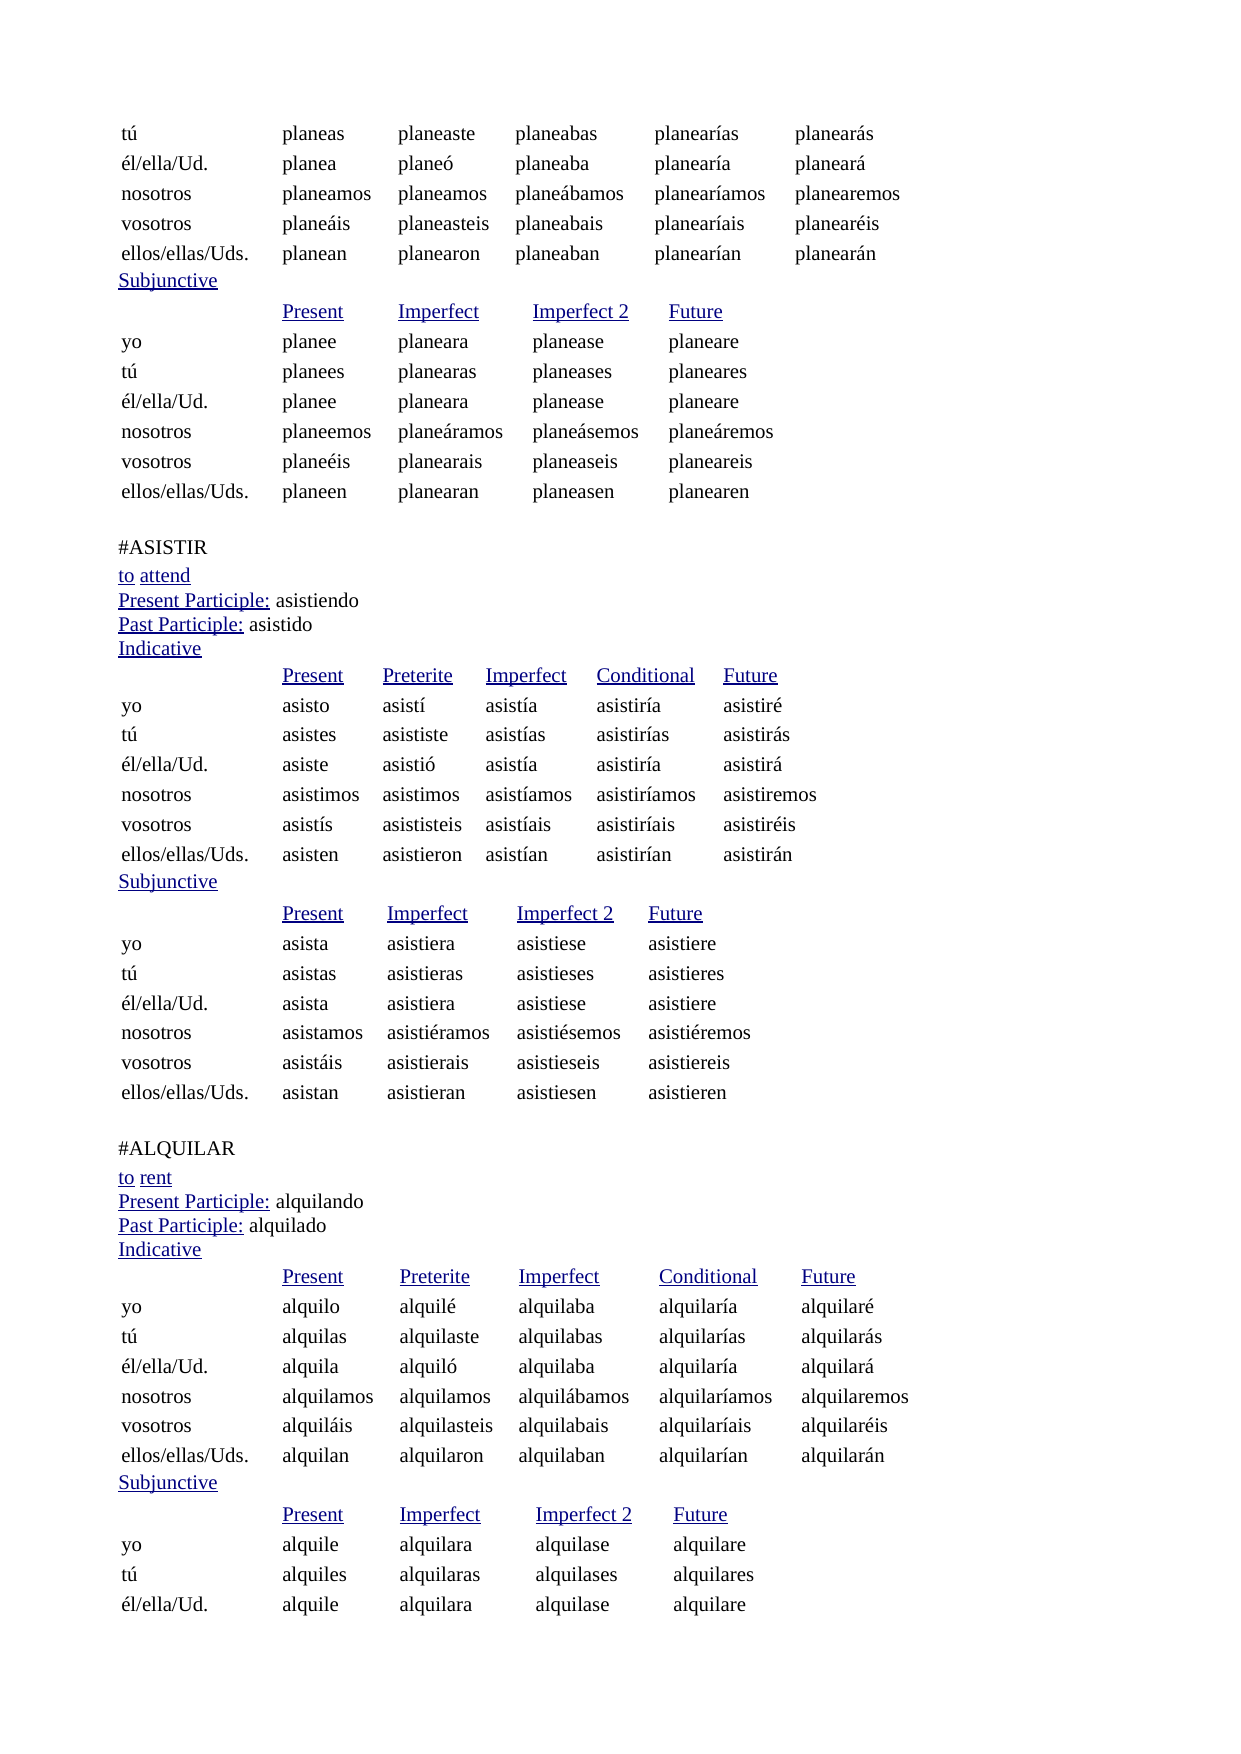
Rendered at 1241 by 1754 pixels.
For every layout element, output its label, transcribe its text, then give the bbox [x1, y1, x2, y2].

text Indicative [118, 1237, 1122, 1261]
text Subjunctive [118, 869, 1122, 893]
text Past Participle: alquilado [118, 1213, 1122, 1237]
text to rent [118, 1165, 1122, 1189]
text #ASISTIR [118, 534, 1122, 559]
text Subjunctive [118, 268, 1122, 292]
text to attend [118, 563, 1122, 587]
text #ALQUILAR [118, 1136, 1122, 1160]
text Subjunctive [118, 1470, 1122, 1494]
text Past Participle: asistido [118, 612, 1122, 636]
text Present Participle: asistiendo [118, 587, 1122, 612]
text Indicative [118, 636, 1122, 660]
text Present Participle: alquilando [118, 1189, 1122, 1213]
